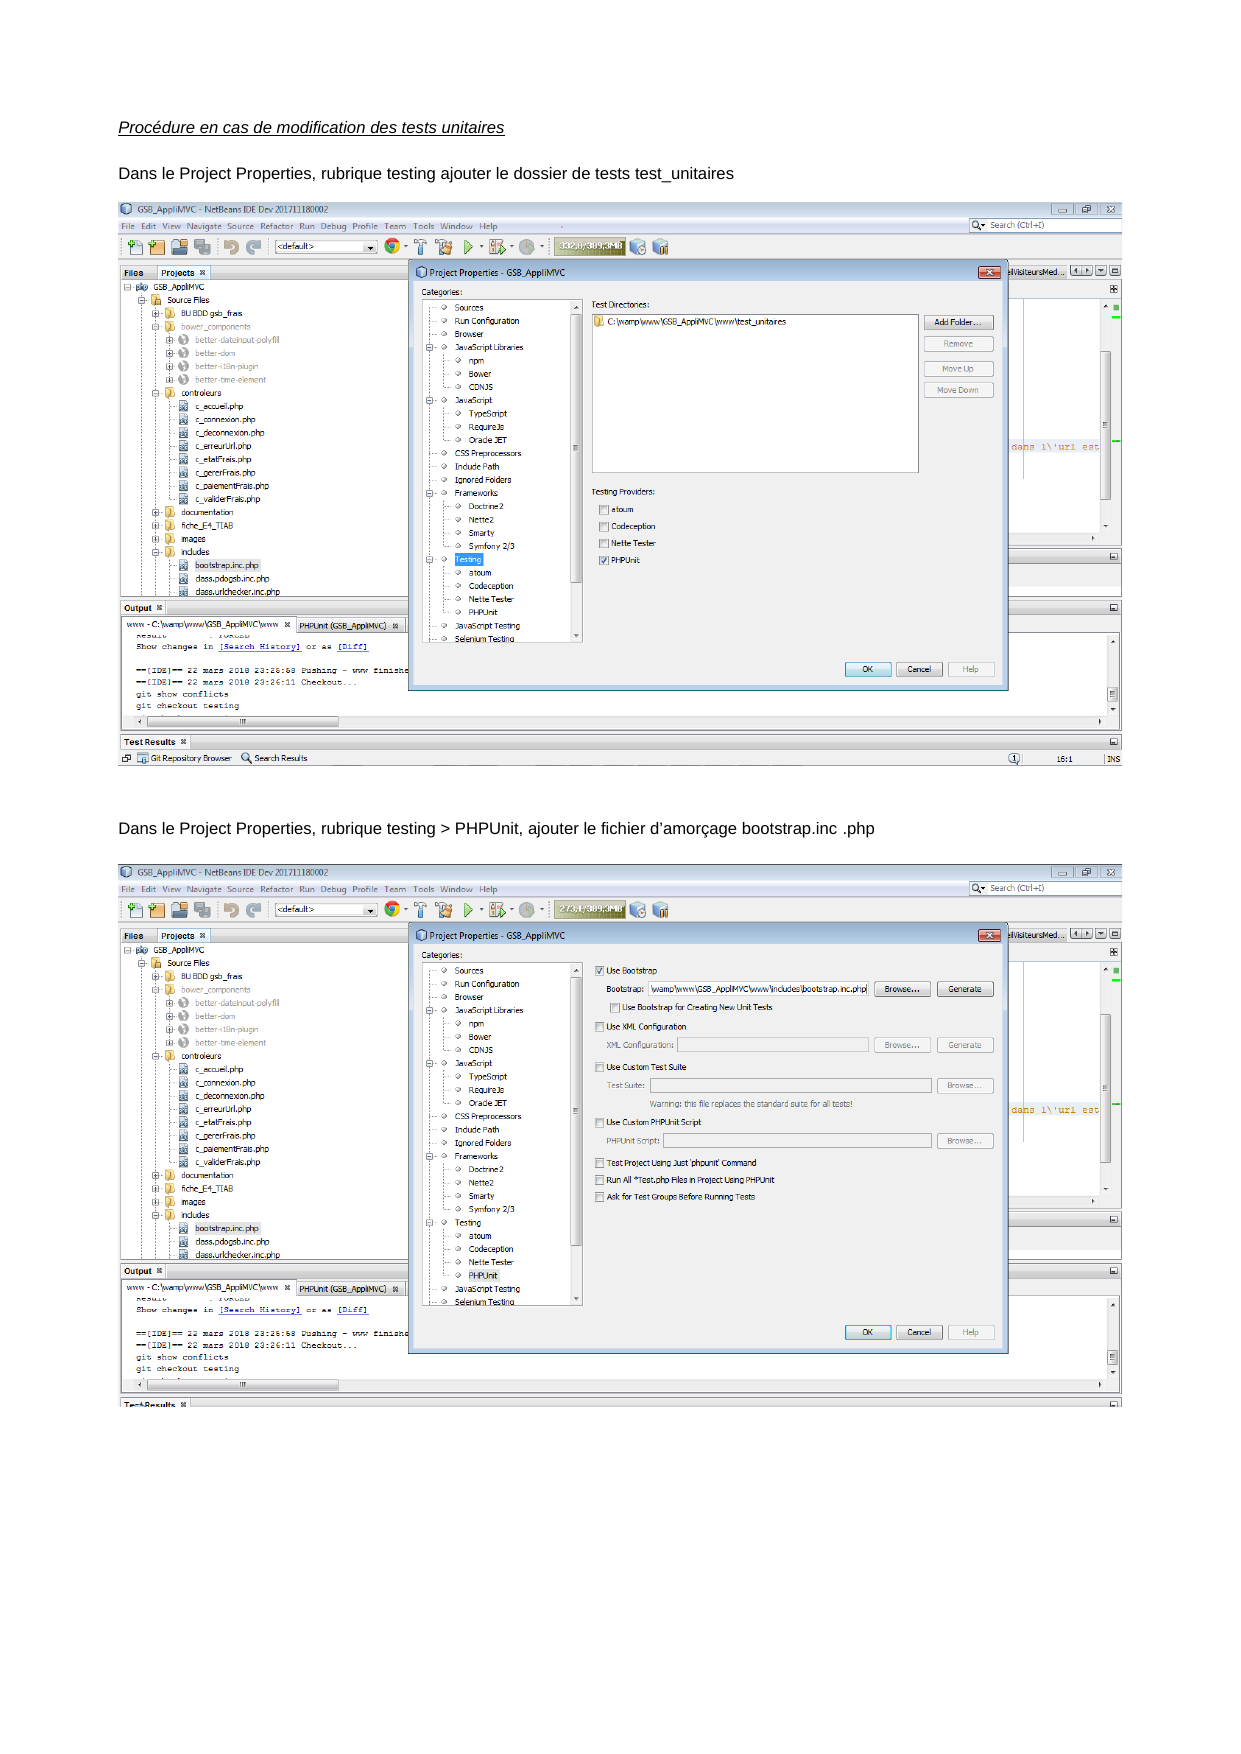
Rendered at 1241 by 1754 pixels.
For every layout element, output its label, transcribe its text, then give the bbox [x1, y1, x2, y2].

text Procédure en cas de modification des tests unitaires [118, 118, 1122, 137]
picture [118, 864, 1123, 1407]
picture [118, 202, 1123, 766]
text Dans le Project Properties, rubrique testing ajouter le dossier de tests test_unitaires [118, 164, 1122, 183]
text Dans le Project Properties, rubrique testing > PHPUnit, ajouter le fichier d’amorçage bootstrap.inc .php [118, 819, 1122, 838]
